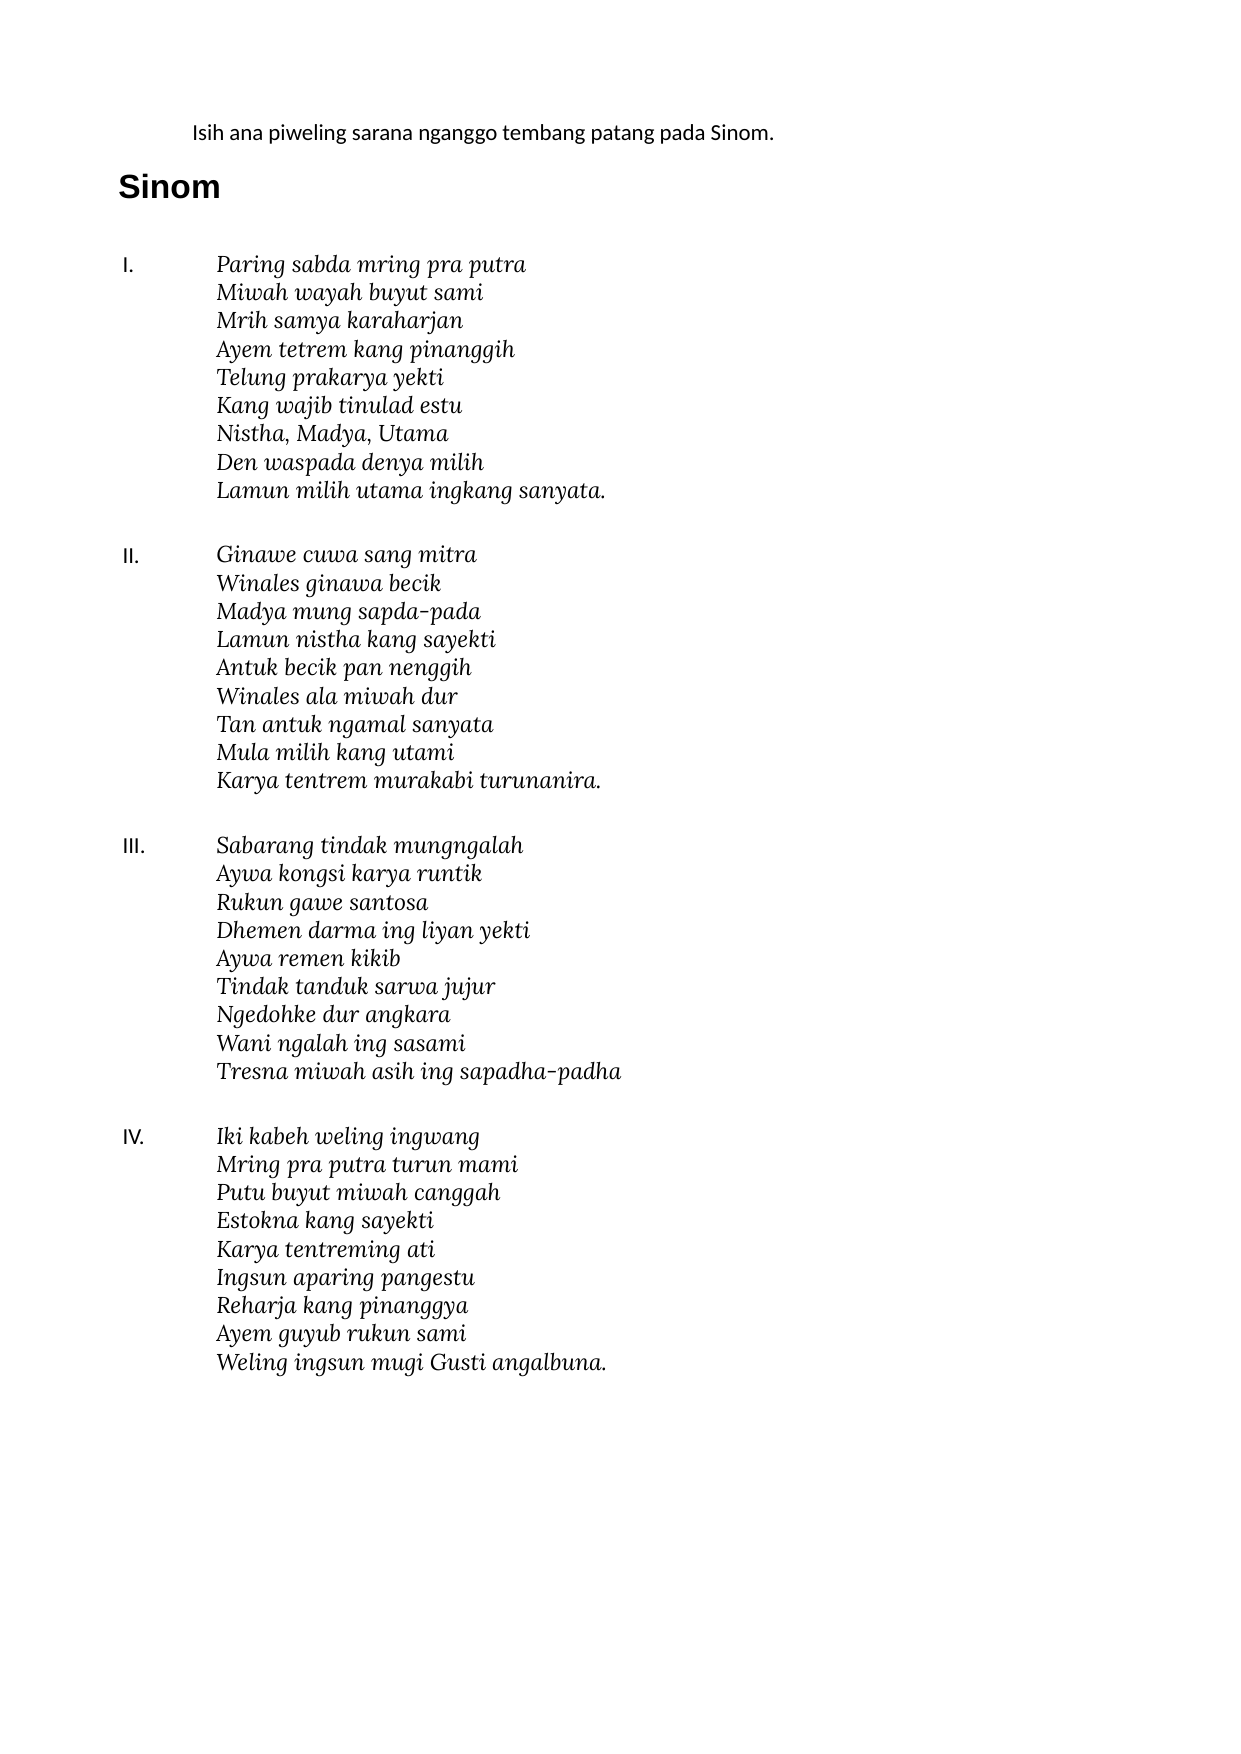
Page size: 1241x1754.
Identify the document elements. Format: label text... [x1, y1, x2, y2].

table_cell Ginawe cuwa sang mitra Winales ginawa becik Madya mung sapda-pada Lamun nistha kang sayekti Antuk becik pan nenggih Winales ala miwah dur Tan antuk ngamal sanyata Mula milih kang utami Karya tentrem murakabi turunanira. [212, 537, 1123, 827]
table_header Paring sabda mring pra putra Miwah wayah buyut sami Mrih samya karaharjan Ayem tetrem kang pinanggih Telung prakarya yekti Kang wajib tinulad estu Nistha, Madya, Utama Den waspada denya milih Lamun milih utama ingkang sanyata. [212, 246, 1123, 537]
subtitle Sinom [118, 167, 1122, 206]
table_cell II. [118, 537, 212, 827]
text Isih ana piweling sarana nganggo tembang patang pada Sinom. [118, 118, 1122, 146]
table_cell Iki kabeh weling ingwang Mring pra putra turun mami Putu buyut miwah canggah Estokna kang sayekti Karya tentreming ati Ingsun aparing pangestu Reharja kang pinanggya Ayem guyub rukun sami Weling ingsun mugi Gusti angalbuna. [212, 1118, 1123, 1409]
table_cell Sabarang tindak mungngalah Aywa kongsi karya runtik Rukun gawe santosa Dhemen darma ing liyan yekti Aywa remen kikib Tindak tanduk sarwa jujur Ngedohke dur angkara Wani ngalah ing sasami Tresna miwah asih ing sapadha-padha [212, 828, 1123, 1118]
table_header I. [118, 246, 212, 537]
table_cell III. [118, 828, 212, 1118]
table_cell IV. [118, 1118, 212, 1409]
